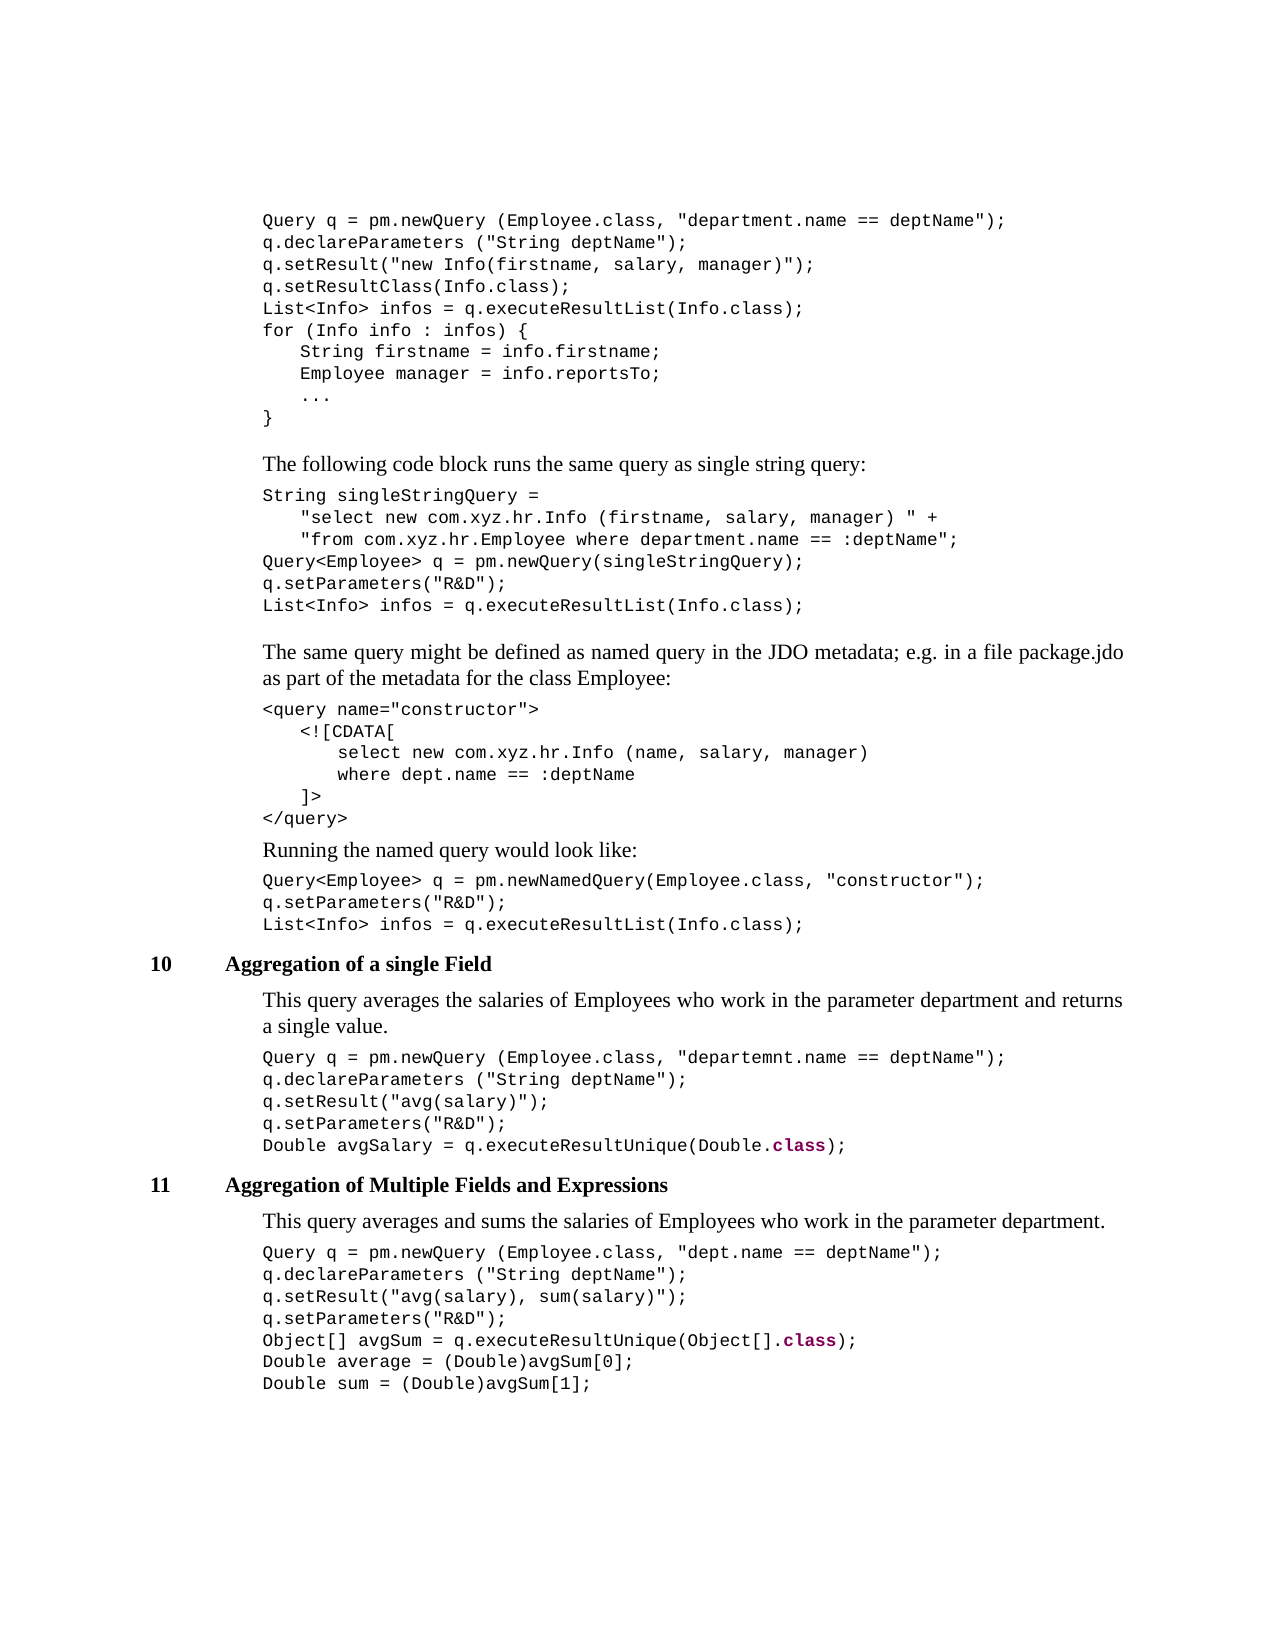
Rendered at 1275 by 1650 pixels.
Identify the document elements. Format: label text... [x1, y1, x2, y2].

text q.setParameters("R&D"); [262, 892, 1125, 914]
text q.setResult("avg(salary), sum(salary)"); [262, 1286, 1125, 1307]
text q.setResult("avg(salary)"); [262, 1091, 1125, 1113]
text The same query might be defined as named query in the JDO metadata; e.g. in a file package.jdo as part of the metadata for the class Employee: [262, 638, 1125, 690]
text List<Info> infos = q.executeResultList(Info.class); [262, 914, 1125, 936]
text Query q = pm.newQuery (Employee.class, "department.name == deptName"); [262, 210, 1125, 232]
subtitle Aggregation of Multiple Fields and Expressions [150, 1171, 1125, 1197]
text Query q = pm.newQuery (Employee.class, "dept.name == deptName"); [262, 1242, 1125, 1264]
text Double average = (Double)avgSum[0]; [262, 1351, 1125, 1373]
text List<Info> infos = q.executeResultList(Info.class); [262, 297, 1125, 319]
text } [262, 407, 1125, 429]
text Query<Employee> q = pm.newQuery(singleStringQuery); [262, 551, 1125, 572]
text q.declareParameters ("String deptName"); [262, 232, 1125, 254]
text Employee manager = info.reportsTo; [262, 363, 1125, 385]
text q.setResultClass(Info.class); [262, 276, 1125, 297]
text ]> [262, 786, 1125, 808]
text where dept.name == :deptName [262, 764, 1125, 786]
text q.declareParameters ("String deptName"); [262, 1069, 1125, 1091]
text This query averages and sums the salaries of Employees who work in the parameter department. [262, 1207, 1125, 1233]
subtitle Aggregation of a single Field [150, 950, 1125, 976]
text "from com.xyz.hr.Employee where department.name == :deptName"; [262, 529, 1125, 551]
text List<Info> infos = q.executeResultList(Info.class); [262, 594, 1125, 616]
text Double avgSalary = q.executeResultUnique(Double.class); [262, 1134, 1125, 1156]
text Object[] avgSum = q.executeResultUnique(Object[].class); [262, 1329, 1125, 1351]
text This query averages the salaries of Employees who work in the parameter department and returns a single value. [262, 987, 1125, 1039]
text <![CDATA[ [262, 720, 1125, 742]
text String singleStringQuery = [262, 485, 1125, 507]
text for (Info info : infos) { [262, 319, 1125, 341]
text Running the named query would look like: [262, 836, 1125, 862]
text q.setParameters("R&D"); [262, 572, 1125, 594]
text <query name="constructor"> [262, 698, 1125, 720]
text select new com.xyz.hr.Info (name, salary, manager) [262, 742, 1125, 764]
text "select new com.xyz.hr.Info (firstname, salary, manager) " + [262, 507, 1125, 529]
text q.declareParameters ("String deptName"); [262, 1264, 1125, 1286]
text String firstname = info.firstname; [262, 341, 1125, 363]
text Query q = pm.newQuery (Employee.class, "departemnt.name == deptName"); [262, 1047, 1125, 1069]
text q.setParameters("R&D"); [262, 1113, 1125, 1134]
text The following code block runs the same query as single string query: [262, 451, 1125, 477]
text ... [262, 385, 1125, 407]
text Double sum = (Double)avgSum[1]; [262, 1373, 1125, 1395]
text q.setResult("new Info(firstname, salary, manager)"); [262, 254, 1125, 276]
text q.setParameters("R&D"); [262, 1307, 1125, 1329]
text Query<Employee> q = pm.newNamedQuery(Employee.class, "constructor"); [262, 870, 1125, 892]
text </query> [262, 808, 1125, 830]
